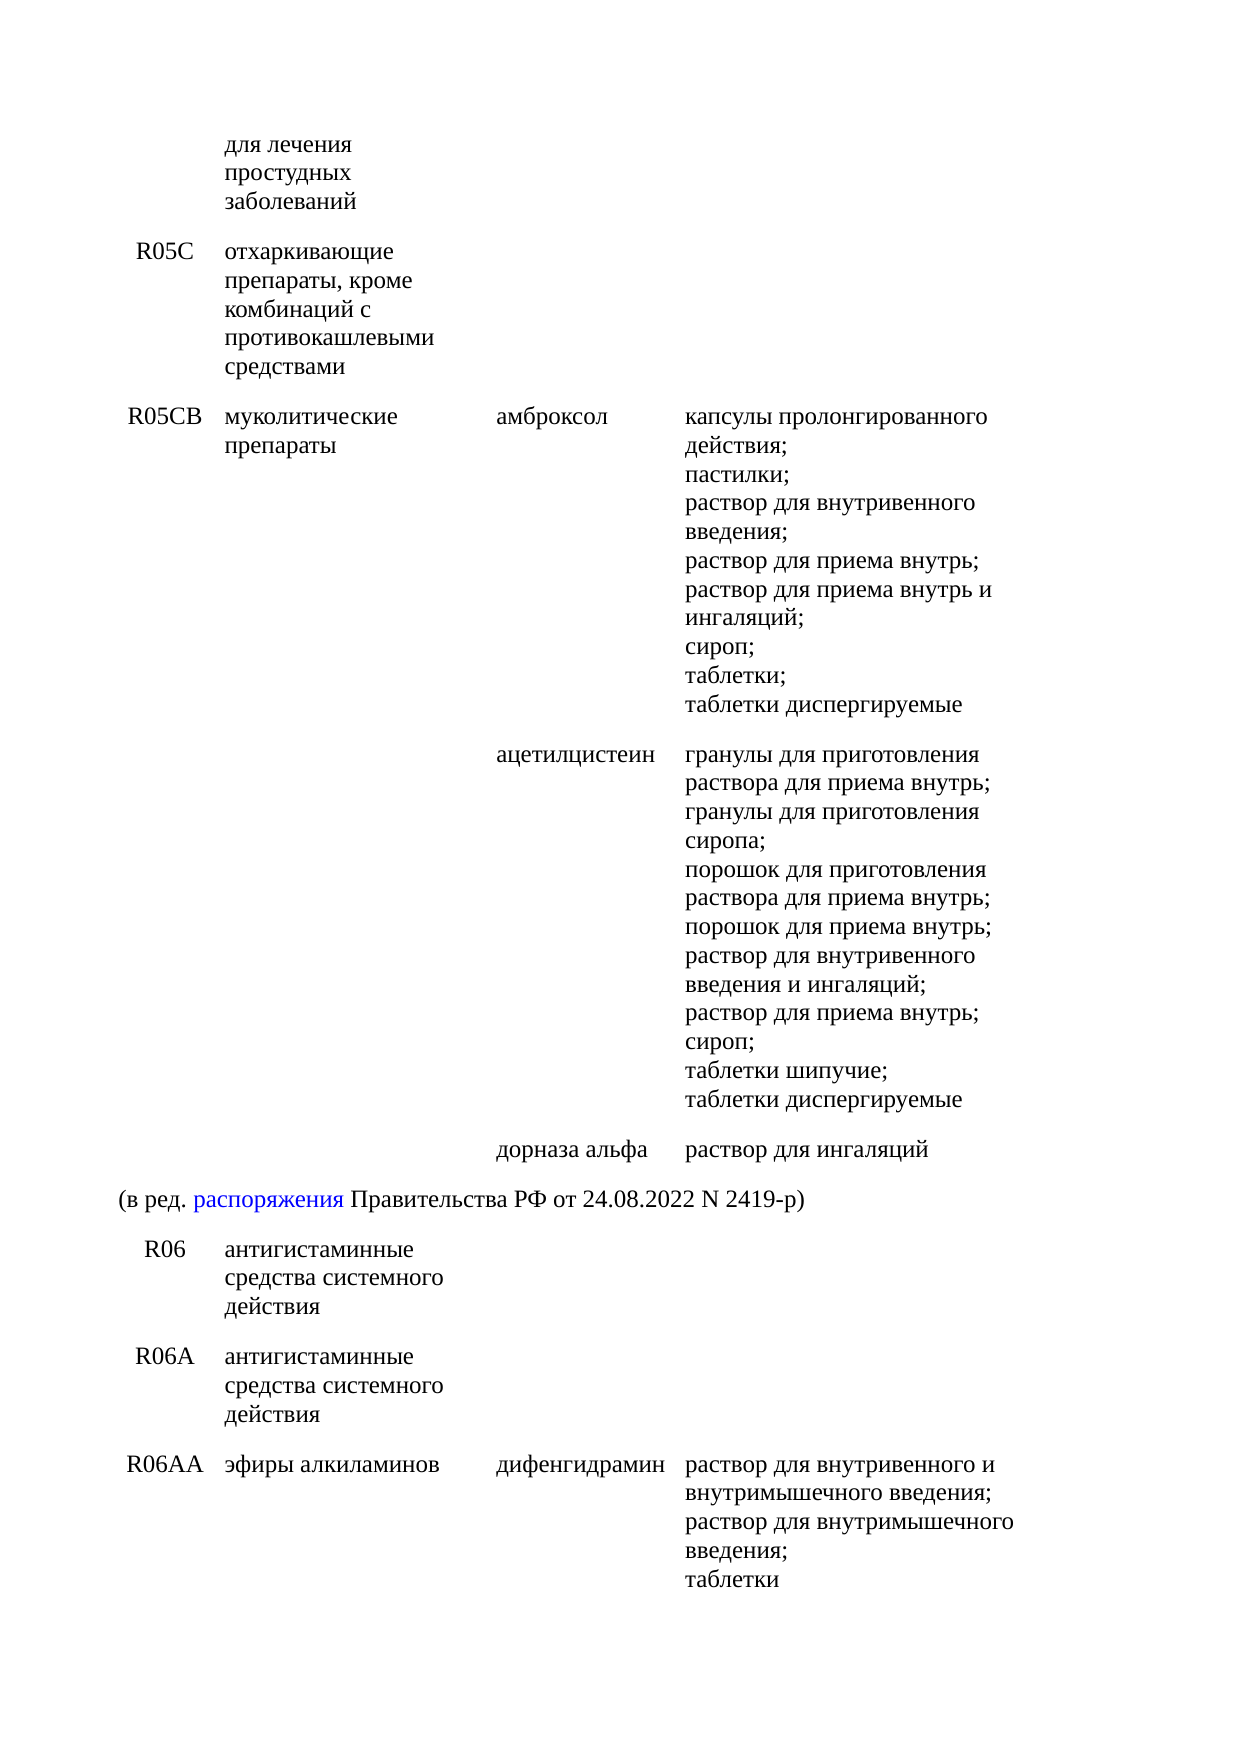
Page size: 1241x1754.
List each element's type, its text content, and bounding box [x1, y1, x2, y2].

table_cell R06 [112, 1223, 218, 1331]
table_cell раствор для ингаляций [679, 1123, 1056, 1173]
table_cell ацетилцистеин [490, 728, 678, 1123]
table_cell [112, 1123, 218, 1173]
table_cell R06AA [112, 1438, 218, 1603]
table_cell [218, 728, 489, 1123]
table_cell [679, 1223, 1056, 1331]
table_cell эфиры алкиламинов [218, 1438, 489, 1603]
table_cell амброксол [490, 391, 678, 728]
table_cell гранулы для приготовления раствора для приема внутрь; гранулы для приготовления сиропа; порошок для приготовления раствора для приема внутрь; порошок для приема внутрь; раствор для внутривенного введения и ингаляций; раствор для приема внутрь; сироп; таблетки шипучие; таблетки диспергируемые [679, 728, 1056, 1123]
table_cell [679, 226, 1056, 391]
table_cell отхаркивающие препараты, кроме комбинаций с противокашлевыми средствами [218, 226, 489, 391]
table_cell [679, 118, 1056, 226]
table_cell для лечения простудных заболеваний [218, 118, 489, 226]
table_cell R05C [112, 226, 218, 391]
table_cell [490, 118, 678, 226]
table_cell дорназа альфа [490, 1123, 678, 1173]
table_cell [112, 118, 218, 226]
table_cell [490, 1223, 678, 1331]
table_cell раствор для внутривенного и внутримышечного введения; раствор для внутримышечного введения; таблетки [679, 1438, 1056, 1603]
table_cell дифенгидрамин [490, 1438, 678, 1603]
table_cell муколитические препараты [218, 391, 489, 728]
table_cell R06A [112, 1331, 218, 1438]
table_cell [218, 1123, 489, 1173]
table_cell антигистаминные средства системного действия [218, 1331, 489, 1438]
table_cell R05CB [112, 391, 218, 728]
table_cell [112, 728, 218, 1123]
table_cell [490, 226, 678, 391]
table_cell капсулы пролонгированного действия; пастилки; раствор для внутривенного введения; раствор для приема внутрь; раствор для приема внутрь и ингаляций; сироп; таблетки; таблетки диспергируемые [679, 391, 1056, 728]
table_cell антигистаминные средства системного действия [218, 1223, 489, 1331]
table_cell (в ред. распоряжения Правительства РФ от 24.08.2022 N 2419-р) [112, 1173, 1056, 1223]
table_cell [679, 1331, 1056, 1438]
table_cell [490, 1331, 678, 1438]
